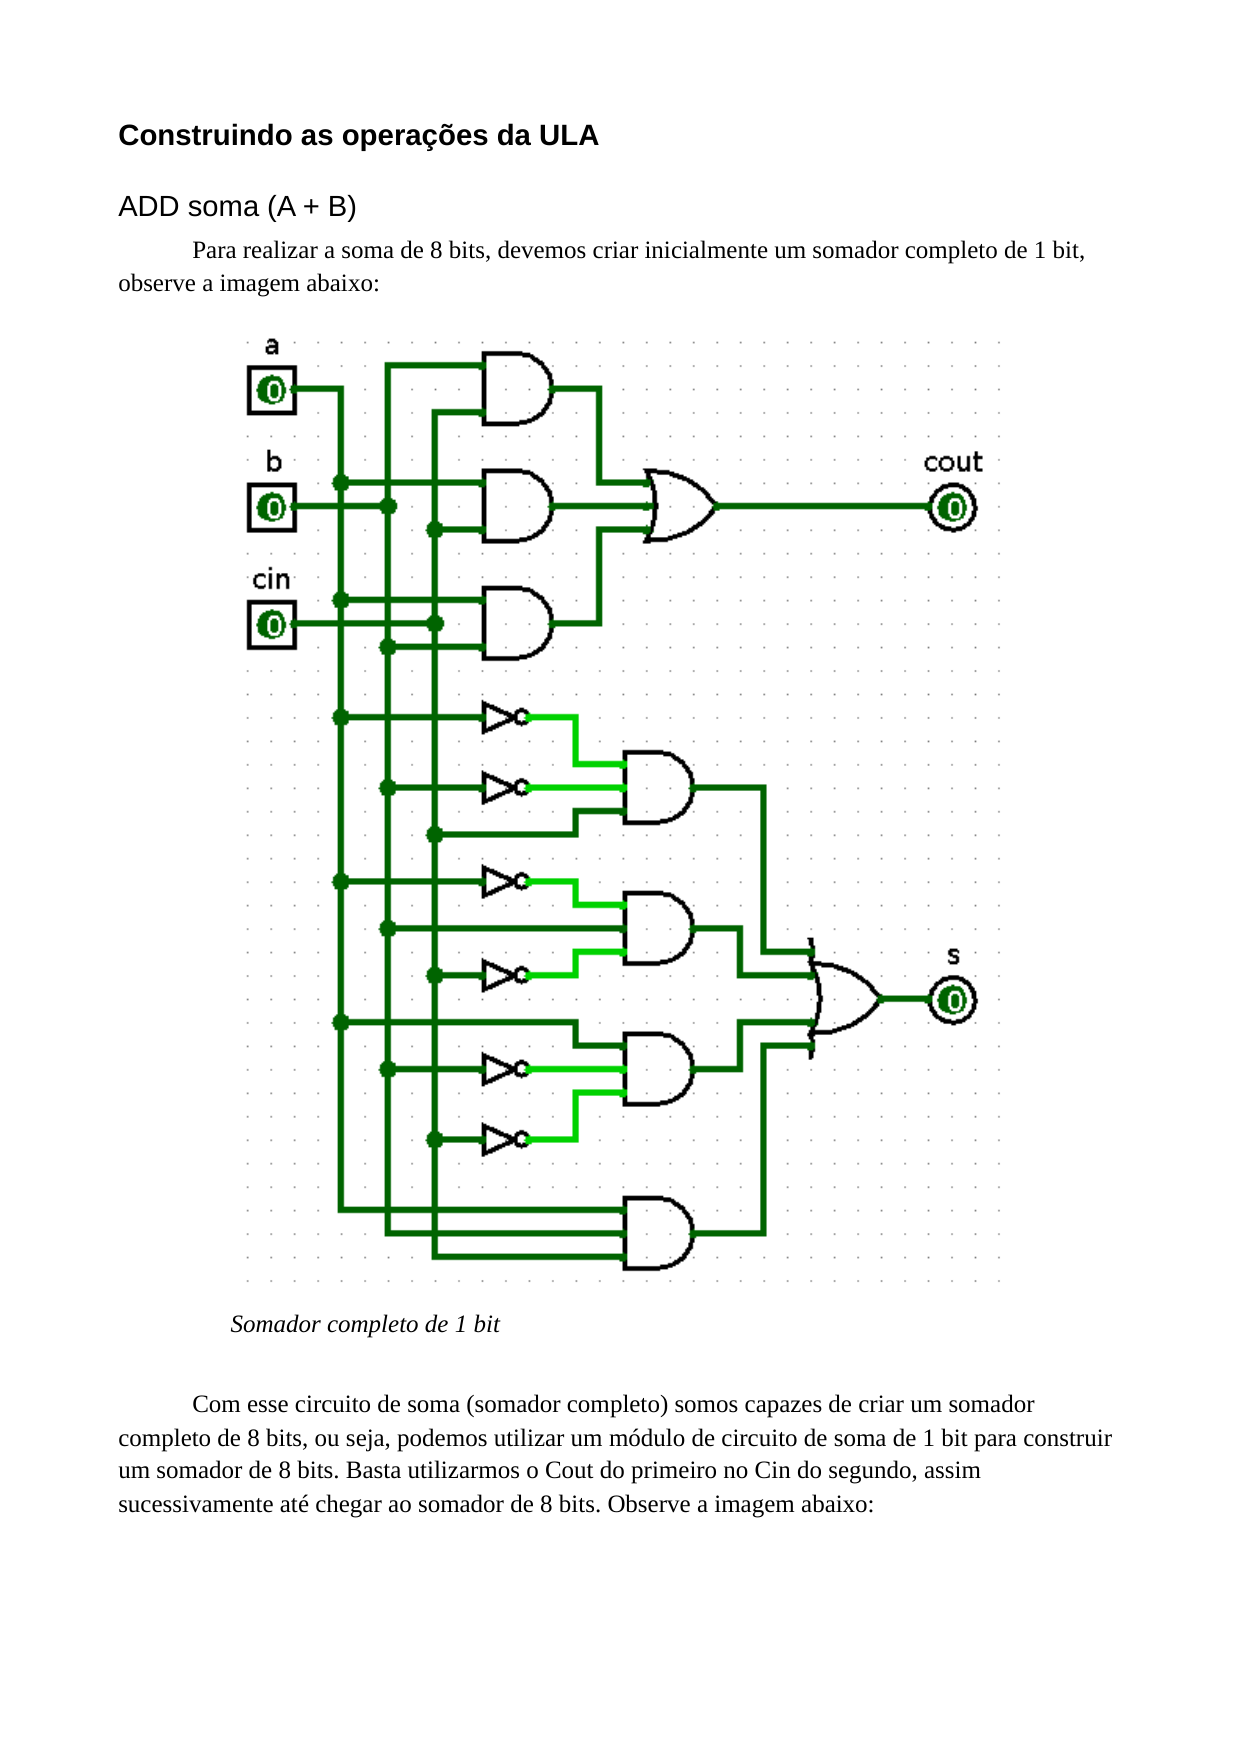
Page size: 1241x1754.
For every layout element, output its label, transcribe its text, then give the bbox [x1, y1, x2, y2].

subtitle ADD soma (A + B) [118, 189, 1122, 223]
picture [230, 328, 1010, 1304]
text Somador completo de 1 bit [230, 1304, 1010, 1338]
subtitle Construindo as operações da ULA [118, 118, 1122, 152]
text Para realizar a soma de 8 bits, devemos criar inicialmente um somador completo de 1 bit, observe a imagem abaixo: [118, 235, 1122, 297]
text Com esse circuito de soma (somador completo) somos capazes de criar um somador completo de 8 bits, ou seja, podemos utilizar um módulo de circuito de soma de 1 bit para construir um somador de 8 bits. Basta utilizarmos o Cout do primeiro no Cin do segundo, assim sucessivamente até chegar ao somador de 8 bits. Observe a imagem abaixo: [118, 1389, 1122, 1517]
